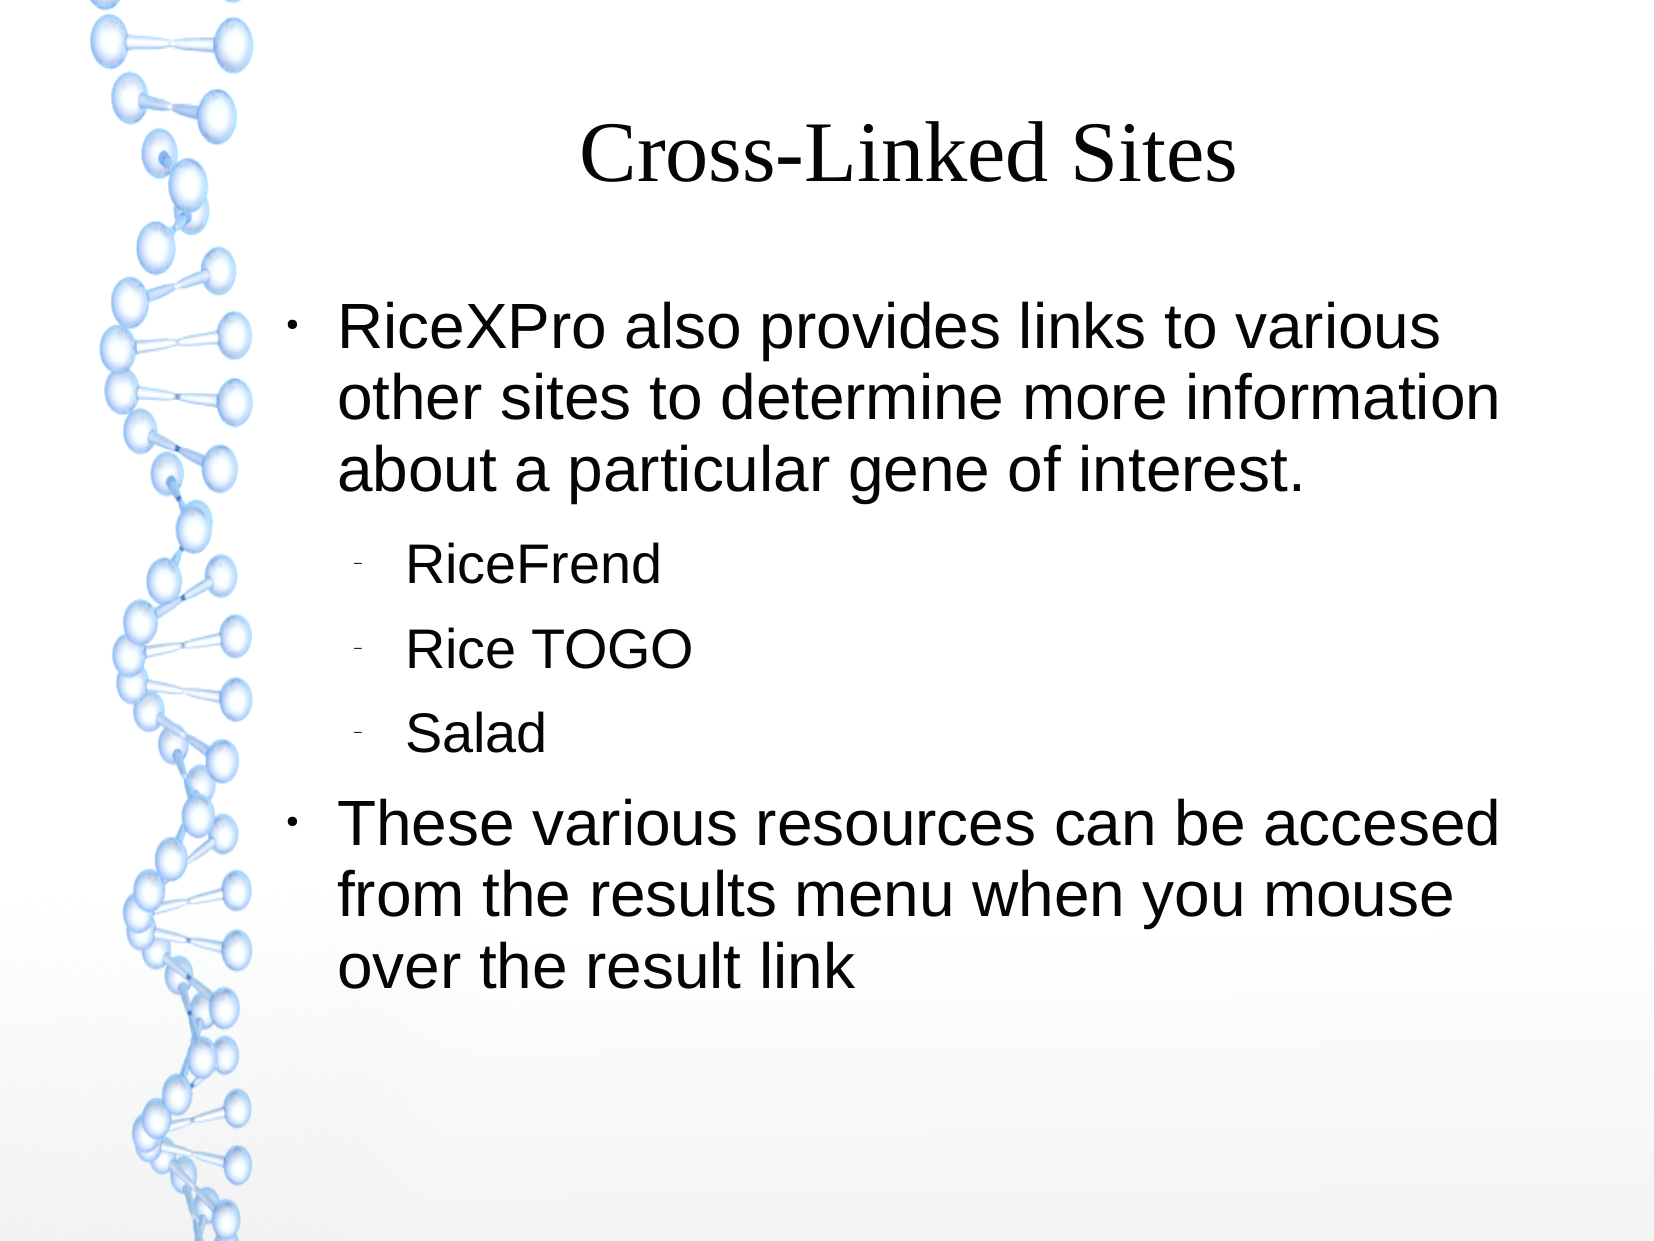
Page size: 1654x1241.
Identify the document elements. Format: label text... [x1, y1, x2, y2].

picture [0, 0, 1654, 1241]
list RiceXPro also provides links to various other sites to determine more information about a particular gene of interest. RiceFrend Rice TOGO Salad These various resources can be accesed from the results menu when you mouse over the result link [269, 290, 1538, 1010]
title Cross-Linked Sites [269, 49, 1571, 257]
